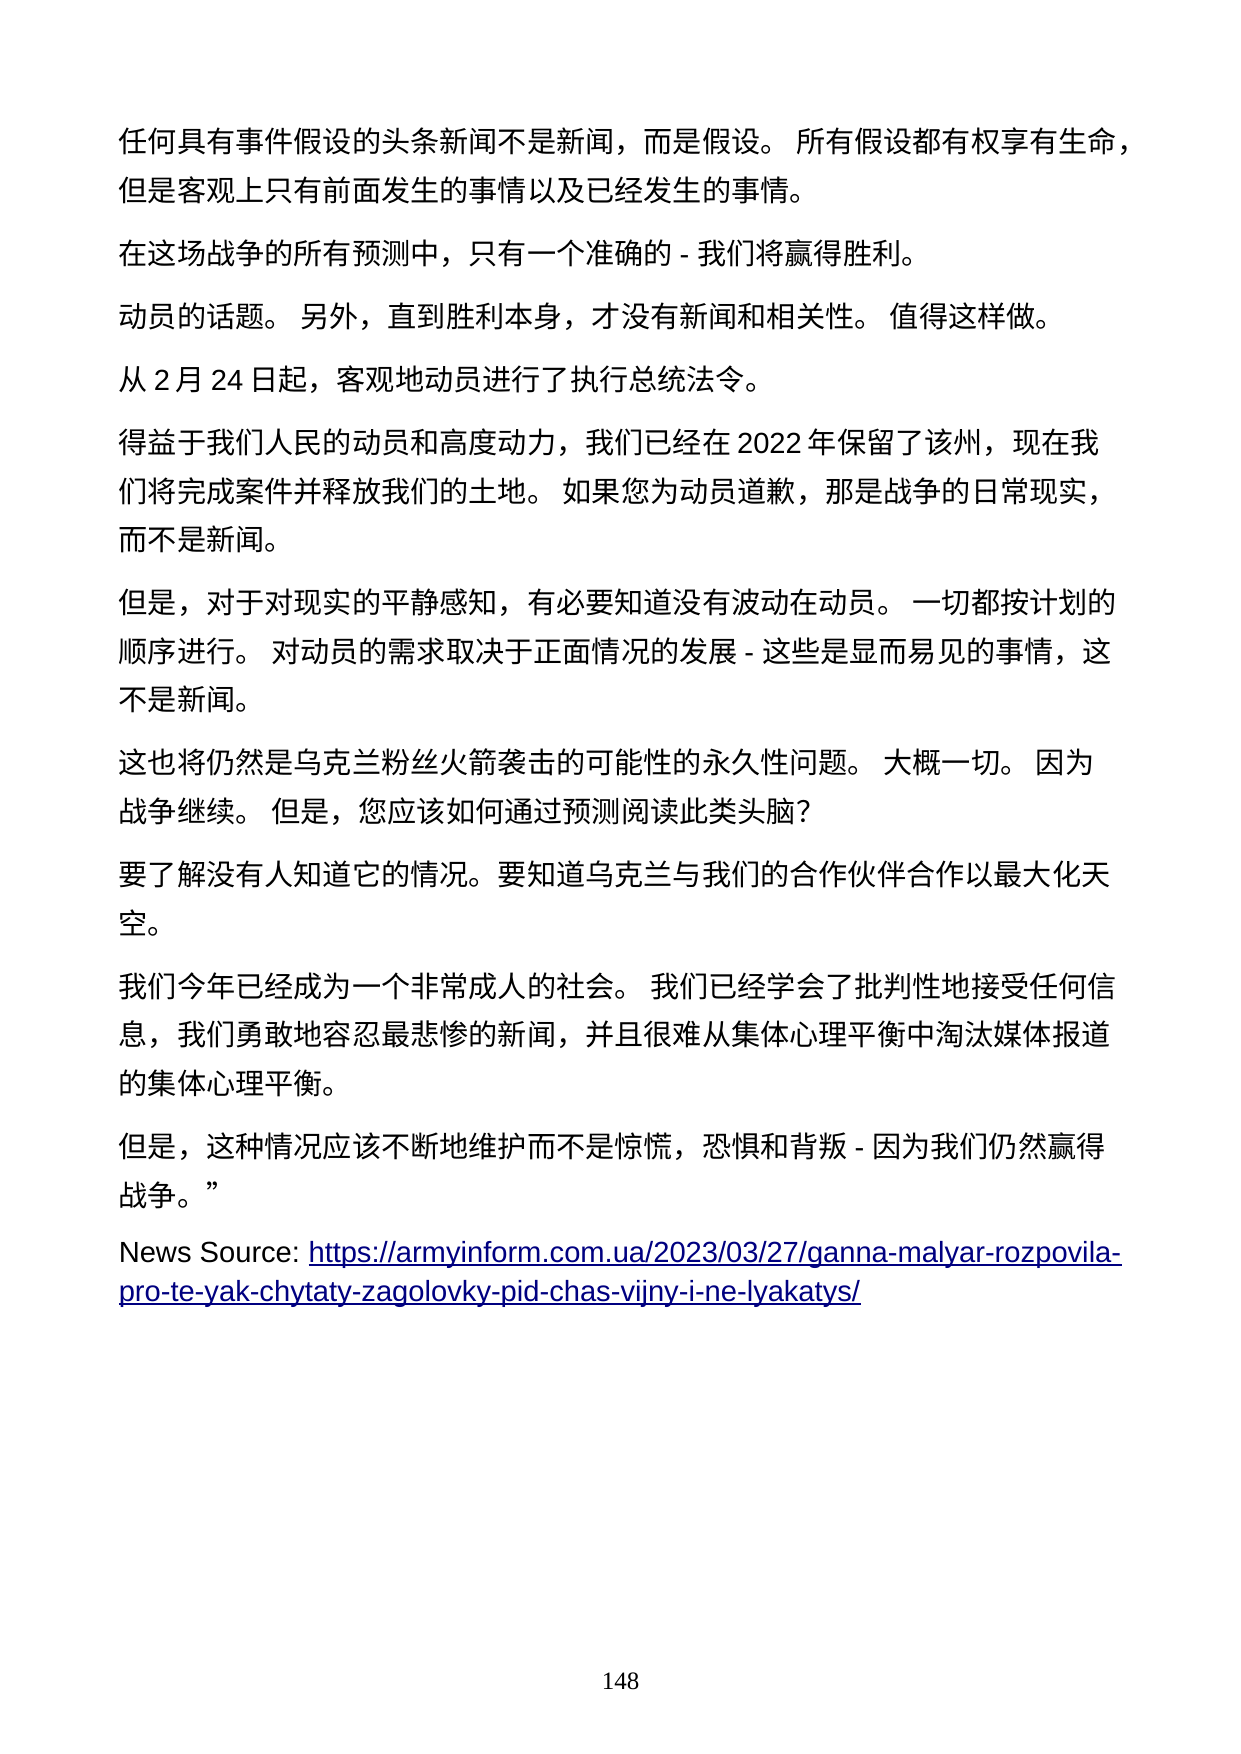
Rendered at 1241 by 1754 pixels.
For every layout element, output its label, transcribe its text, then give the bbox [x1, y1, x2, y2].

text 但是，这种情况应该不断地维护而不是惊慌，恐惧和背叛 - 因为我们仍然赢得战争。” [118, 1123, 1122, 1214]
text 动员的话题。 另外，直到胜利本身，才没有新闻和相关性。 值得这样做。 [118, 293, 1122, 336]
text 在这场战争的所有预测中，只有一个准确的 - 我们将赢得胜利。 [118, 230, 1122, 272]
text 要了解没有人知道它的情况。要知道乌克兰与我们的合作伙伴合作以最大化天空。 [118, 852, 1122, 942]
text 得益于我们人民的动员和高度动力，我们已经在2022年保留了该州，现在我们将完成案件并释放我们的土地。 如果您为动员道歉，那是战争的日常现实，而不是新闻。 [118, 419, 1122, 559]
text 我们今年已经成为一个非常成人的社会。 我们已经学会了批判性地接受任何信息，我们勇敢地容忍最悲惨的新闻，并且很难从集体心理平衡中淘汰媒体报道的集体心理平衡。 [118, 963, 1122, 1103]
text News Source: https://armyinform.com.ua/2023/03/27/ganna-malyar-rozpovila-pro-te-yak-chytaty-zagolovky-pid-chas-vijny-i-ne-lyakatys/ [118, 1235, 1122, 1307]
text 从2月24日起，客观地动员进行了执行总统法令。 [118, 356, 1122, 399]
text 任何具有事件假设的头条新闻不是新闻，而是假设。 所有假设都有权享有生命，但是客观上只有前面发生的事情以及已经发生的事情。 [118, 118, 1122, 209]
text 这也将仍然是乌克兰粉丝火箭袭击的可能性的永久性问题。 大概一切。 因为战争继续。 但是，您应该如何通过预测阅读此类头脑？ [118, 740, 1122, 831]
text 但是，对于对现实的平静感知，有必要知道没有波动在动员。 一切都按计划的顺序进行。 对动员的需求取决于正面情况的发展 - 这些是显而易见的事情，这不是新闻。 [118, 580, 1122, 719]
